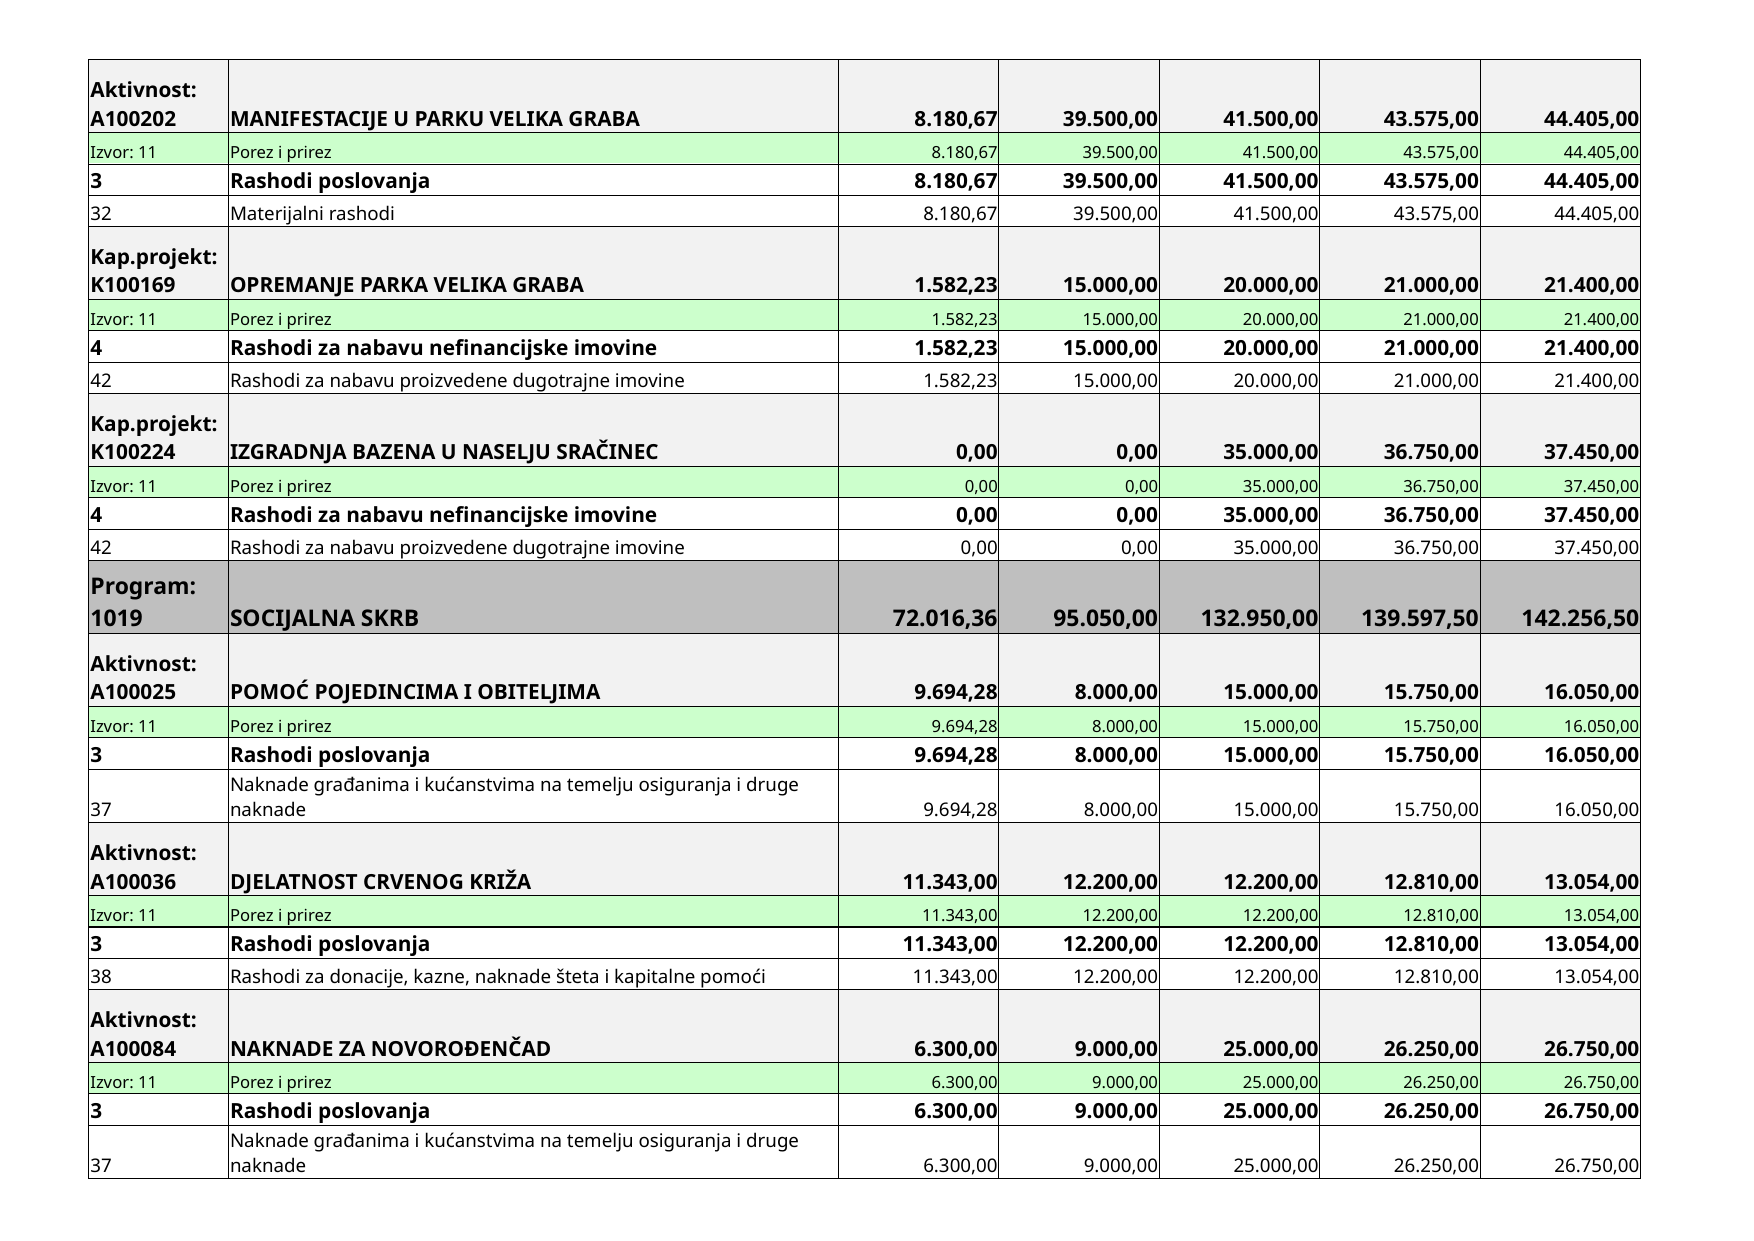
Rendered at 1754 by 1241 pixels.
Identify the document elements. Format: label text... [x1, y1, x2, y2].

table_cell 3 [89, 928, 228, 958]
table_cell 0,00 [999, 498, 1159, 528]
table_cell 6.300,00 [839, 1094, 998, 1124]
table_cell 32 [89, 196, 228, 226]
table_cell 15.750,00 [1320, 707, 1480, 737]
table_cell Rashodi za nabavu nefinancijske imovine [229, 498, 838, 528]
table_cell 0,00 [999, 530, 1159, 560]
table_cell 8.180,67 [839, 60, 998, 132]
table_cell 36.750,00 [1320, 530, 1480, 560]
table_cell 0,00 [839, 530, 998, 560]
table_cell 41.500,00 [1160, 165, 1319, 195]
table_cell 3 [89, 738, 228, 768]
table_cell 13.054,00 [1481, 959, 1640, 989]
table_cell 37.450,00 [1481, 467, 1640, 497]
table_cell 21.400,00 [1481, 331, 1640, 362]
table_cell 6.300,00 [839, 1063, 998, 1093]
table_cell 43.575,00 [1320, 60, 1480, 132]
table_cell Porez i prirez [229, 467, 838, 497]
table_cell 21.000,00 [1320, 300, 1480, 330]
table_cell 26.750,00 [1481, 1094, 1640, 1124]
table_cell Rashodi za nabavu proizvedene dugotrajne imovine [229, 363, 838, 393]
table_cell 38 [89, 959, 228, 989]
table_cell 26.250,00 [1320, 1126, 1480, 1178]
table_cell Aktivnost: A100084 [89, 990, 228, 1062]
table_cell Naknade građanima i kućanstvima na temelju osiguranja i druge naknade [229, 1126, 838, 1178]
table_cell 26.250,00 [1320, 1094, 1480, 1124]
table_cell 0,00 [999, 467, 1159, 497]
table_cell 6.300,00 [839, 1126, 998, 1178]
table_cell Rashodi poslovanja [229, 165, 838, 195]
table_cell 0,00 [839, 394, 998, 466]
table_cell Aktivnost: A100025 [89, 634, 228, 706]
table_cell 15.000,00 [1160, 770, 1319, 822]
table_cell 13.054,00 [1481, 928, 1640, 958]
table_cell Porez i prirez [229, 1063, 838, 1093]
table_cell 13.054,00 [1481, 823, 1640, 895]
table_cell Izvor: 11 [89, 1063, 228, 1093]
table_cell 1.582,23 [839, 331, 998, 362]
table_cell Rashodi poslovanja [229, 738, 838, 768]
table_cell 139.597,50 [1320, 561, 1480, 633]
table_cell 12.200,00 [999, 959, 1159, 989]
table_cell 25.000,00 [1160, 1063, 1319, 1093]
table_cell 13.054,00 [1481, 896, 1640, 926]
table_cell Porez i prirez [229, 133, 838, 163]
table_cell 21.000,00 [1320, 227, 1480, 299]
table_cell OPREMANJE PARKA VELIKA GRABA [229, 227, 838, 299]
table_cell 15.000,00 [1160, 738, 1319, 768]
table_cell Izvor: 11 [89, 896, 228, 926]
table_cell 9.694,28 [839, 707, 998, 737]
table_cell 12.200,00 [1160, 959, 1319, 989]
table_cell 4 [89, 498, 228, 528]
table_cell 15.750,00 [1320, 770, 1480, 822]
table_cell 9.694,28 [839, 738, 998, 768]
table_cell 26.750,00 [1481, 1126, 1640, 1178]
table_cell Rashodi poslovanja [229, 928, 838, 958]
table_cell 6.300,00 [839, 990, 998, 1062]
table_cell Rashodi za donacije, kazne, naknade šteta i kapitalne pomoći [229, 959, 838, 989]
table_cell 43.575,00 [1320, 165, 1480, 195]
table_cell 26.750,00 [1481, 1063, 1640, 1093]
table_cell 37.450,00 [1481, 530, 1640, 560]
table_cell 21.000,00 [1320, 363, 1480, 393]
table_cell 15.000,00 [999, 331, 1159, 362]
table_cell 26.750,00 [1481, 990, 1640, 1062]
table_cell Rashodi za nabavu nefinancijske imovine [229, 331, 838, 362]
table_cell 44.405,00 [1481, 133, 1640, 163]
table_cell 44.405,00 [1481, 60, 1640, 132]
table_cell POMOĆ POJEDINCIMA I OBITELJIMA [229, 634, 838, 706]
table_cell 9.000,00 [999, 1126, 1159, 1178]
table_cell 142.256,50 [1481, 561, 1640, 633]
table_cell 12.200,00 [1160, 896, 1319, 926]
table_cell 8.000,00 [999, 770, 1159, 822]
table_cell 12.200,00 [1160, 928, 1319, 958]
table_cell 12.200,00 [999, 896, 1159, 926]
table_cell Porez i prirez [229, 707, 838, 737]
table_cell 1.582,23 [839, 227, 998, 299]
table_cell 8.000,00 [999, 738, 1159, 768]
table_cell 95.050,00 [999, 561, 1159, 633]
table_cell Kap.projekt: K100224 [89, 394, 228, 466]
table_cell 35.000,00 [1160, 498, 1319, 528]
table_cell 36.750,00 [1320, 394, 1480, 466]
table_cell Porez i prirez [229, 896, 838, 926]
table_cell 25.000,00 [1160, 990, 1319, 1062]
table_cell 1.582,23 [839, 363, 998, 393]
table_cell 44.405,00 [1481, 165, 1640, 195]
table_cell 39.500,00 [999, 133, 1159, 163]
table_cell 21.400,00 [1481, 227, 1640, 299]
table_cell DJELATNOST CRVENOG KRIŽA [229, 823, 838, 895]
table_cell 8.180,67 [839, 196, 998, 226]
table_cell 72.016,36 [839, 561, 998, 633]
table_cell 26.250,00 [1320, 1063, 1480, 1093]
table_cell 12.810,00 [1320, 928, 1480, 958]
table_cell 16.050,00 [1481, 738, 1640, 768]
table_cell 15.000,00 [1160, 634, 1319, 706]
table_cell Porez i prirez [229, 300, 838, 330]
table_cell 39.500,00 [999, 196, 1159, 226]
table_cell 15.750,00 [1320, 634, 1480, 706]
table_cell 15.000,00 [1160, 707, 1319, 737]
table_cell Izvor: 11 [89, 133, 228, 163]
table_cell 21.400,00 [1481, 363, 1640, 393]
table_cell 21.000,00 [1320, 331, 1480, 362]
table_cell 37.450,00 [1481, 498, 1640, 528]
table_cell 0,00 [839, 467, 998, 497]
table_cell 42 [89, 530, 228, 560]
table_cell 11.343,00 [839, 896, 998, 926]
table_cell Izvor: 11 [89, 707, 228, 737]
table_cell 1.582,23 [839, 300, 998, 330]
table_cell MANIFESTACIJE U PARKU VELIKA GRABA [229, 60, 838, 132]
table_cell 9.000,00 [999, 1094, 1159, 1124]
table_cell Kap.projekt: K100169 [89, 227, 228, 299]
table_cell 41.500,00 [1160, 133, 1319, 163]
table_cell 20.000,00 [1160, 300, 1319, 330]
table_cell 9.000,00 [999, 990, 1159, 1062]
table_cell IZGRADNJA BAZENA U NASELJU SRAČINEC [229, 394, 838, 466]
table_cell Naknade građanima i kućanstvima na temelju osiguranja i druge naknade [229, 770, 838, 822]
table_cell 41.500,00 [1160, 196, 1319, 226]
table_cell 0,00 [999, 394, 1159, 466]
table_cell 41.500,00 [1160, 60, 1319, 132]
table_cell 43.575,00 [1320, 133, 1480, 163]
table_cell 12.810,00 [1320, 959, 1480, 989]
table_cell 8.000,00 [999, 707, 1159, 737]
table_cell 8.000,00 [999, 634, 1159, 706]
table_cell 15.000,00 [999, 363, 1159, 393]
table_cell 4 [89, 331, 228, 362]
table_cell 3 [89, 1094, 228, 1124]
table_cell 20.000,00 [1160, 363, 1319, 393]
table_cell 12.200,00 [1160, 823, 1319, 895]
table_cell 35.000,00 [1160, 394, 1319, 466]
table_cell 11.343,00 [839, 959, 998, 989]
table_cell 15.000,00 [999, 227, 1159, 299]
table_cell Program: 1019 [89, 561, 228, 633]
table_cell 42 [89, 363, 228, 393]
table_cell 25.000,00 [1160, 1094, 1319, 1124]
table_cell 3 [89, 165, 228, 195]
table_cell 9.694,28 [839, 770, 998, 822]
table_cell 12.810,00 [1320, 823, 1480, 895]
table_cell Aktivnost: A100202 [89, 60, 228, 132]
table_cell 15.750,00 [1320, 738, 1480, 768]
table_cell 8.180,67 [839, 133, 998, 163]
table_cell 43.575,00 [1320, 196, 1480, 226]
table_cell Rashodi poslovanja [229, 1094, 838, 1124]
table_cell 44.405,00 [1481, 196, 1640, 226]
table_cell Materijalni rashodi [229, 196, 838, 226]
table_cell 37.450,00 [1481, 394, 1640, 466]
table_cell 35.000,00 [1160, 467, 1319, 497]
table_cell Aktivnost: A100036 [89, 823, 228, 895]
table_cell 15.000,00 [999, 300, 1159, 330]
table_cell 16.050,00 [1481, 634, 1640, 706]
table_cell 11.343,00 [839, 928, 998, 958]
table_cell 12.200,00 [999, 928, 1159, 958]
table_cell 132.950,00 [1160, 561, 1319, 633]
table_cell 12.810,00 [1320, 896, 1480, 926]
table_cell 20.000,00 [1160, 331, 1319, 362]
table_cell 0,00 [839, 498, 998, 528]
table_cell 25.000,00 [1160, 1126, 1319, 1178]
table_cell SOCIJALNA SKRB [229, 561, 838, 633]
table_cell 39.500,00 [999, 165, 1159, 195]
table_cell 26.250,00 [1320, 990, 1480, 1062]
table_cell NAKNADE ZA NOVOROĐENČAD [229, 990, 838, 1062]
table_cell 20.000,00 [1160, 227, 1319, 299]
table_cell 11.343,00 [839, 823, 998, 895]
table_cell Izvor: 11 [89, 467, 228, 497]
table_cell 35.000,00 [1160, 530, 1319, 560]
table_cell 16.050,00 [1481, 770, 1640, 822]
table_cell 37 [89, 1126, 228, 1178]
table_cell 39.500,00 [999, 60, 1159, 132]
table_cell 9.694,28 [839, 634, 998, 706]
table_cell Rashodi za nabavu proizvedene dugotrajne imovine [229, 530, 838, 560]
table_cell 36.750,00 [1320, 467, 1480, 497]
table_cell 12.200,00 [999, 823, 1159, 895]
table_cell 36.750,00 [1320, 498, 1480, 528]
table_cell 16.050,00 [1481, 707, 1640, 737]
table_cell 21.400,00 [1481, 300, 1640, 330]
table_cell 9.000,00 [999, 1063, 1159, 1093]
table_cell 8.180,67 [839, 165, 998, 195]
table_cell 37 [89, 770, 228, 822]
table_cell Izvor: 11 [89, 300, 228, 330]
